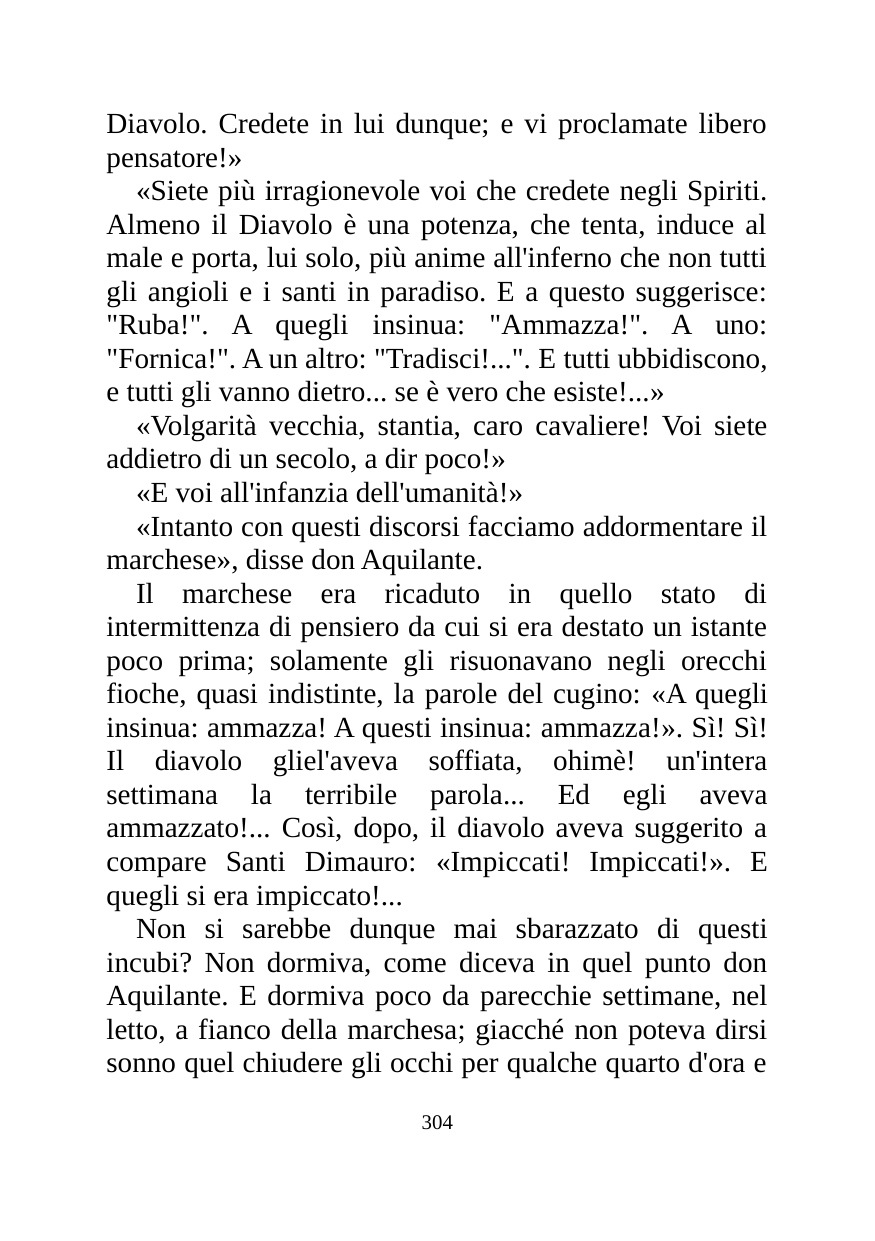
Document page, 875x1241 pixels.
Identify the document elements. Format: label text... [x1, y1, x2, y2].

text «Volgarità vecchia, stantia, caro cavaliere! Voi siete addietro di un secolo, a dir poco!» [106, 408, 768, 475]
text «E voi all'infanzia dell'umanità!» [106, 475, 768, 509]
text Non si sarebbe dunque mai sbarazzato di questi incubi? Non dormiva, come diceva in quel punto don Aquilante. E dormiva poco da parecchie settimane, nel letto, a fianco della marchesa; giacché non poteva dirsi sonno quel chiudere gli occhi per qualche quarto d'ora e [106, 911, 768, 1079]
text Il marchese era ricaduto in quello stato di intermittenza di pensiero da cui si era destato un istante poco prima; solamente gli risuonavano negli orecchi fioche, quasi indistinte, la parole del cugino: «A quegli insinua: ammazza! A questi insinua: ammazza!». Sì! Sì! Il diavolo gliel'aveva soffiata, ohimè! un'intera settimana la terribile parola... Ed egli aveva ammazzato!... Così, dopo, il diavolo aveva suggerito a compare Santi Dimauro: «Impiccati! Impiccati!». E quegli si era impiccato!... [106, 576, 768, 911]
text «Intanto con questi discorsi facciamo addormentare il marchese», disse don Aquilante. [106, 509, 768, 576]
text Diavolo. Credete in lui dunque; e vi proclamate libero pensatore!» [106, 106, 768, 173]
text «Siete più irragionevole voi che credete negli Spiriti. Almeno il Diavolo è una potenza, che tenta, induce al male e porta, lui solo, più anime all'inferno che non tutti gli angioli e i santi in paradiso. E a questo suggerisce: "Ruba!". A quegli insinua: "Ammazza!". A uno: "Fornica!". A un altro: "Tradisci!...". E tutti ubbidiscono, e tutti gli vanno dietro... se è vero che esiste!...» [106, 173, 768, 408]
